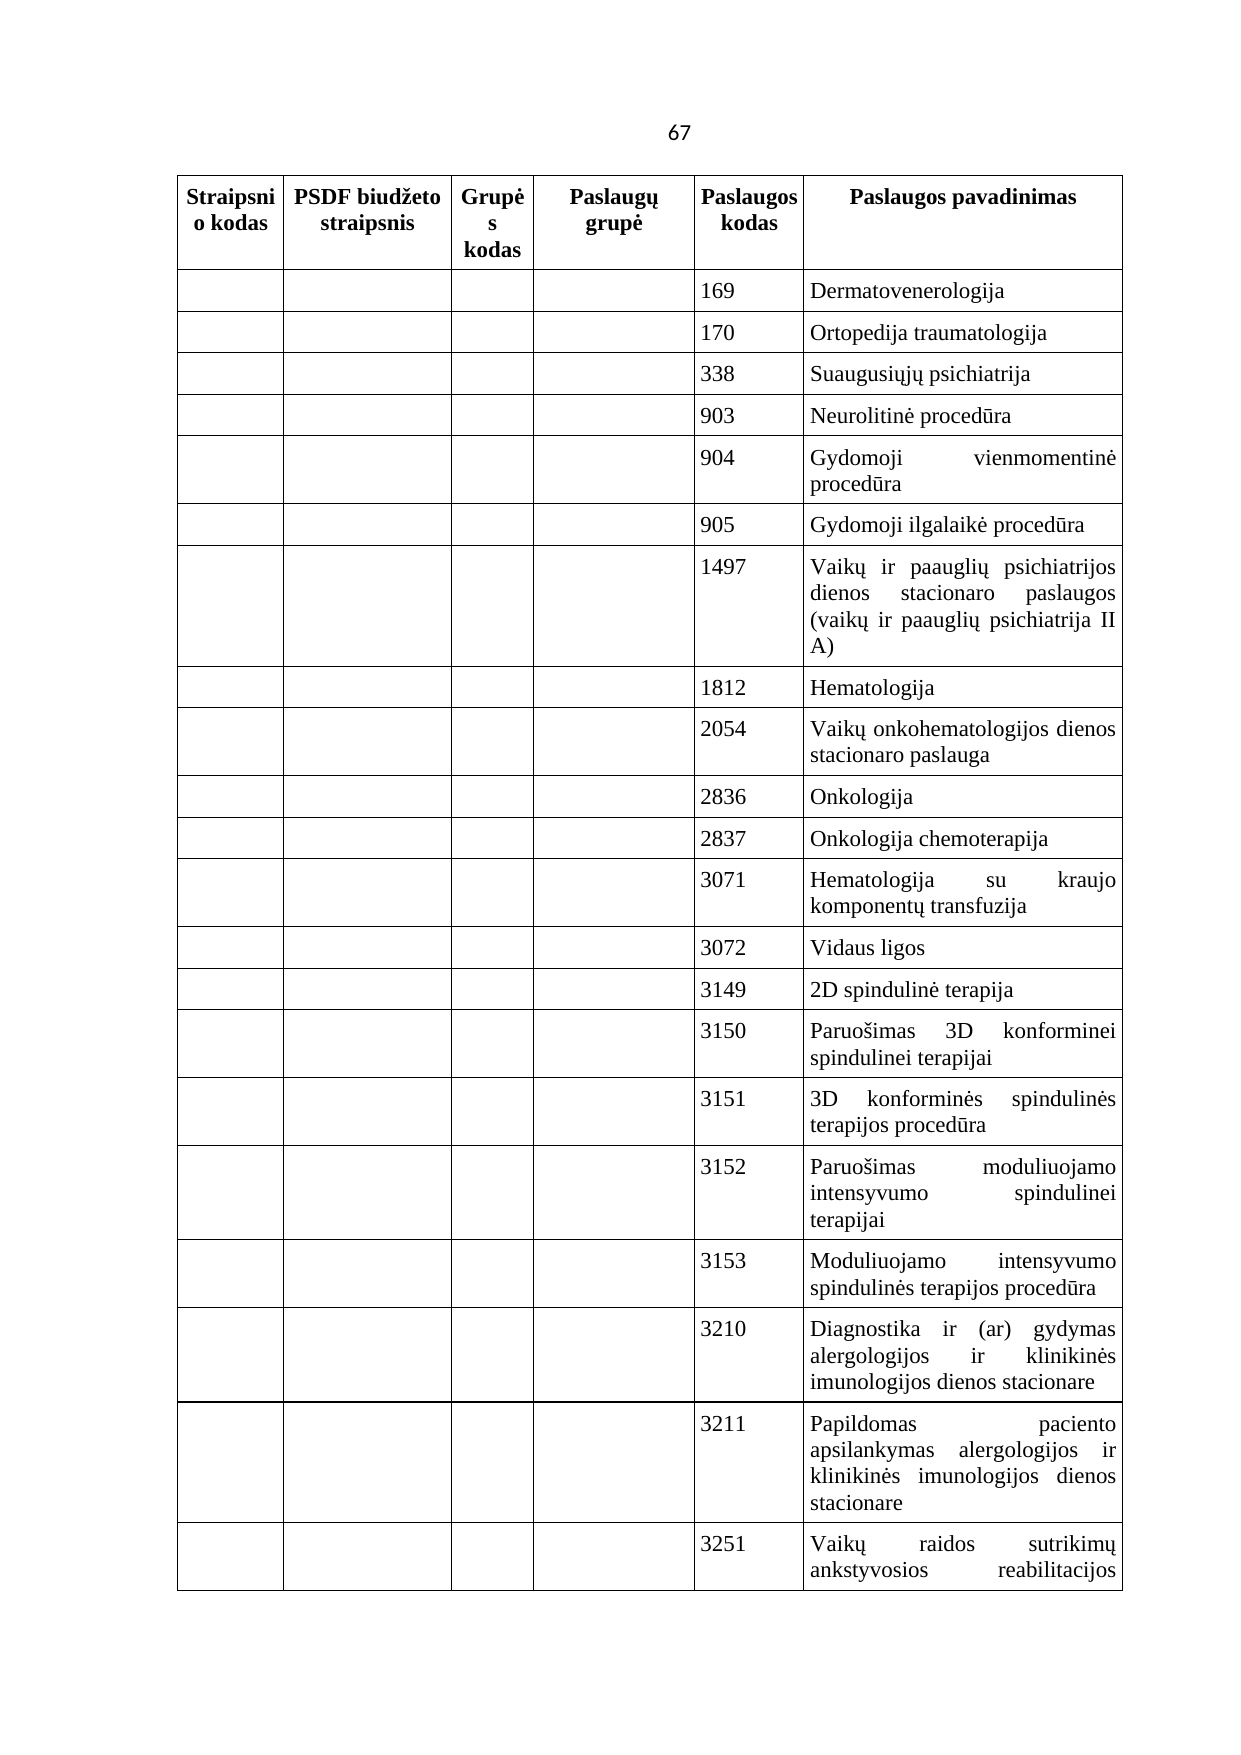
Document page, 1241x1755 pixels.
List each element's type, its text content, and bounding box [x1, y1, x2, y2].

table_cell 3150 [695, 1010, 803, 1077]
table_cell 2D spindulinė terapija [804, 969, 1122, 1009]
table_cell 3149 [695, 969, 803, 1009]
table_cell [178, 969, 283, 1009]
table_cell [284, 546, 451, 666]
table_cell [178, 818, 283, 858]
table_cell [452, 818, 533, 858]
table_cell [284, 1308, 451, 1401]
table_header Grupės kodas [452, 176, 533, 269]
table_cell Onkologija [804, 776, 1122, 817]
table_cell [452, 708, 533, 775]
table_cell 2837 [695, 818, 803, 858]
table_cell [534, 1403, 694, 1522]
table_header PSDF biudžeto straipsnis [284, 176, 451, 269]
table_cell [284, 1010, 451, 1077]
table_cell [452, 969, 533, 1009]
table_cell [284, 1146, 451, 1239]
table_cell [534, 504, 694, 545]
table_cell [284, 927, 451, 968]
table_cell Ortopedija traumatologija [804, 312, 1122, 352]
table_cell [534, 818, 694, 858]
table_cell 3D konforminės spindulinės terapijos procedūra [804, 1078, 1122, 1145]
table_cell [178, 927, 283, 968]
table_cell 2836 [695, 776, 803, 817]
table_cell [284, 708, 451, 775]
table_cell [178, 546, 283, 666]
table_cell 3211 [695, 1403, 803, 1522]
table_cell [534, 1240, 694, 1307]
table_cell [284, 395, 451, 435]
table_cell [178, 776, 283, 817]
table_cell [284, 436, 451, 503]
table_cell Dermatovenerologija [804, 270, 1122, 311]
table_header Paslaugos kodas [695, 176, 803, 269]
table_cell [178, 1146, 283, 1239]
table_cell 1497 [695, 546, 803, 666]
table_cell Diagnostika ir (ar) gydymas alergologijos ir klinikinės imunologijos dienos stacionare [804, 1308, 1122, 1401]
table_header Straipsnio kodas [178, 176, 283, 269]
table_cell 3153 [695, 1240, 803, 1307]
table_cell [452, 1403, 533, 1522]
table_cell [284, 1078, 451, 1145]
table_cell Moduliuojamo intensyvumo spindulinės terapijos procedūra [804, 1240, 1122, 1307]
table_cell [534, 708, 694, 775]
table_cell Onkologija chemoterapija [804, 818, 1122, 858]
table_cell [534, 1308, 694, 1401]
table_cell [452, 1010, 533, 1077]
table_cell [178, 395, 283, 435]
table_cell [284, 312, 451, 352]
table_cell [452, 546, 533, 666]
table_header Paslaugos pavadinimas [804, 176, 1122, 269]
table_cell [452, 504, 533, 545]
table_cell [178, 1010, 283, 1077]
table_cell [284, 818, 451, 858]
table_cell [284, 1240, 451, 1307]
table_cell 903 [695, 395, 803, 435]
table_cell [284, 859, 451, 926]
table_cell 170 [695, 312, 803, 352]
table_cell [178, 353, 283, 394]
table_cell 3071 [695, 859, 803, 926]
table_cell 169 [695, 270, 803, 311]
table_cell 3152 [695, 1146, 803, 1239]
table_cell [534, 353, 694, 394]
table_cell Vaikų ir paauglių psichiatrijos dienos stacionaro paslaugos (vaikų ir paauglių psichiatrija II A) [804, 546, 1122, 666]
table_cell [284, 270, 451, 311]
table_cell [452, 1308, 533, 1401]
table_cell [178, 1308, 283, 1401]
table_cell 905 [695, 504, 803, 545]
table_cell [178, 1240, 283, 1307]
table_cell [284, 1523, 451, 1590]
table_cell [178, 1078, 283, 1145]
table_cell 3210 [695, 1308, 803, 1401]
table_cell [534, 270, 694, 311]
table_header Paslaugų grupė [534, 176, 694, 269]
table_cell [178, 504, 283, 545]
table_cell [534, 927, 694, 968]
table_cell [452, 353, 533, 394]
table_cell [534, 859, 694, 926]
table_cell [452, 312, 533, 352]
table_cell 3151 [695, 1078, 803, 1145]
table_cell [178, 859, 283, 926]
table_cell [178, 436, 283, 503]
table_cell [178, 1523, 283, 1590]
table_cell [178, 312, 283, 352]
table_cell [534, 1146, 694, 1239]
table_cell 3072 [695, 927, 803, 968]
table_cell [178, 270, 283, 311]
table_cell [452, 395, 533, 435]
table_cell [534, 312, 694, 352]
table_cell [284, 1403, 451, 1522]
table_cell [284, 353, 451, 394]
table_cell [284, 504, 451, 545]
table_cell [452, 270, 533, 311]
table_cell [178, 1403, 283, 1522]
table_cell 904 [695, 436, 803, 503]
table_cell [452, 436, 533, 503]
table_cell 338 [695, 353, 803, 394]
table_cell Hematologija [804, 667, 1122, 707]
table_cell [178, 708, 283, 775]
table_cell [452, 859, 533, 926]
table_cell [452, 1523, 533, 1590]
table_cell Paruošimas 3D konforminei spindulinei terapijai [804, 1010, 1122, 1077]
table_cell Gydomoji ilgalaikė procedūra [804, 504, 1122, 545]
table_cell [178, 667, 283, 707]
table_cell [534, 969, 694, 1009]
table_cell [534, 1523, 694, 1590]
table_cell Gydomoji vienmomentinė procedūra [804, 436, 1122, 503]
table_cell Hematologija su kraujo komponentų transfuzija [804, 859, 1122, 926]
table_cell [284, 776, 451, 817]
table_cell [534, 776, 694, 817]
table_cell [452, 1240, 533, 1307]
table_cell [534, 667, 694, 707]
table_cell [452, 1146, 533, 1239]
table_cell [452, 1078, 533, 1145]
table_cell [452, 667, 533, 707]
table_cell Suaugusiųjų psichiatrija [804, 353, 1122, 394]
table_cell [534, 1078, 694, 1145]
table_cell Neurolitinė procedūra [804, 395, 1122, 435]
table_cell [534, 395, 694, 435]
table_cell [534, 546, 694, 666]
table_cell 3251 [695, 1523, 803, 1590]
table_cell [534, 1010, 694, 1077]
table_cell Vaikų onkohematologijos dienos stacionaro paslauga [804, 708, 1122, 775]
table_cell 1812 [695, 667, 803, 707]
table_cell [452, 776, 533, 817]
table_cell [284, 667, 451, 707]
table_cell [534, 436, 694, 503]
table_cell Vaikų raidos sutrikimų ankstyvosios reabilitacijos [804, 1523, 1122, 1590]
table_cell Paruošimas moduliuojamo intensyvumo spindulinei terapijai [804, 1146, 1122, 1239]
table_cell Papildomas paciento apsilankymas alergologijos ir klinikinės imunologijos dienos stacionare [804, 1403, 1122, 1522]
table_cell [284, 969, 451, 1009]
table_cell Vidaus ligos [804, 927, 1122, 968]
table_cell 2054 [695, 708, 803, 775]
table_cell [452, 927, 533, 968]
